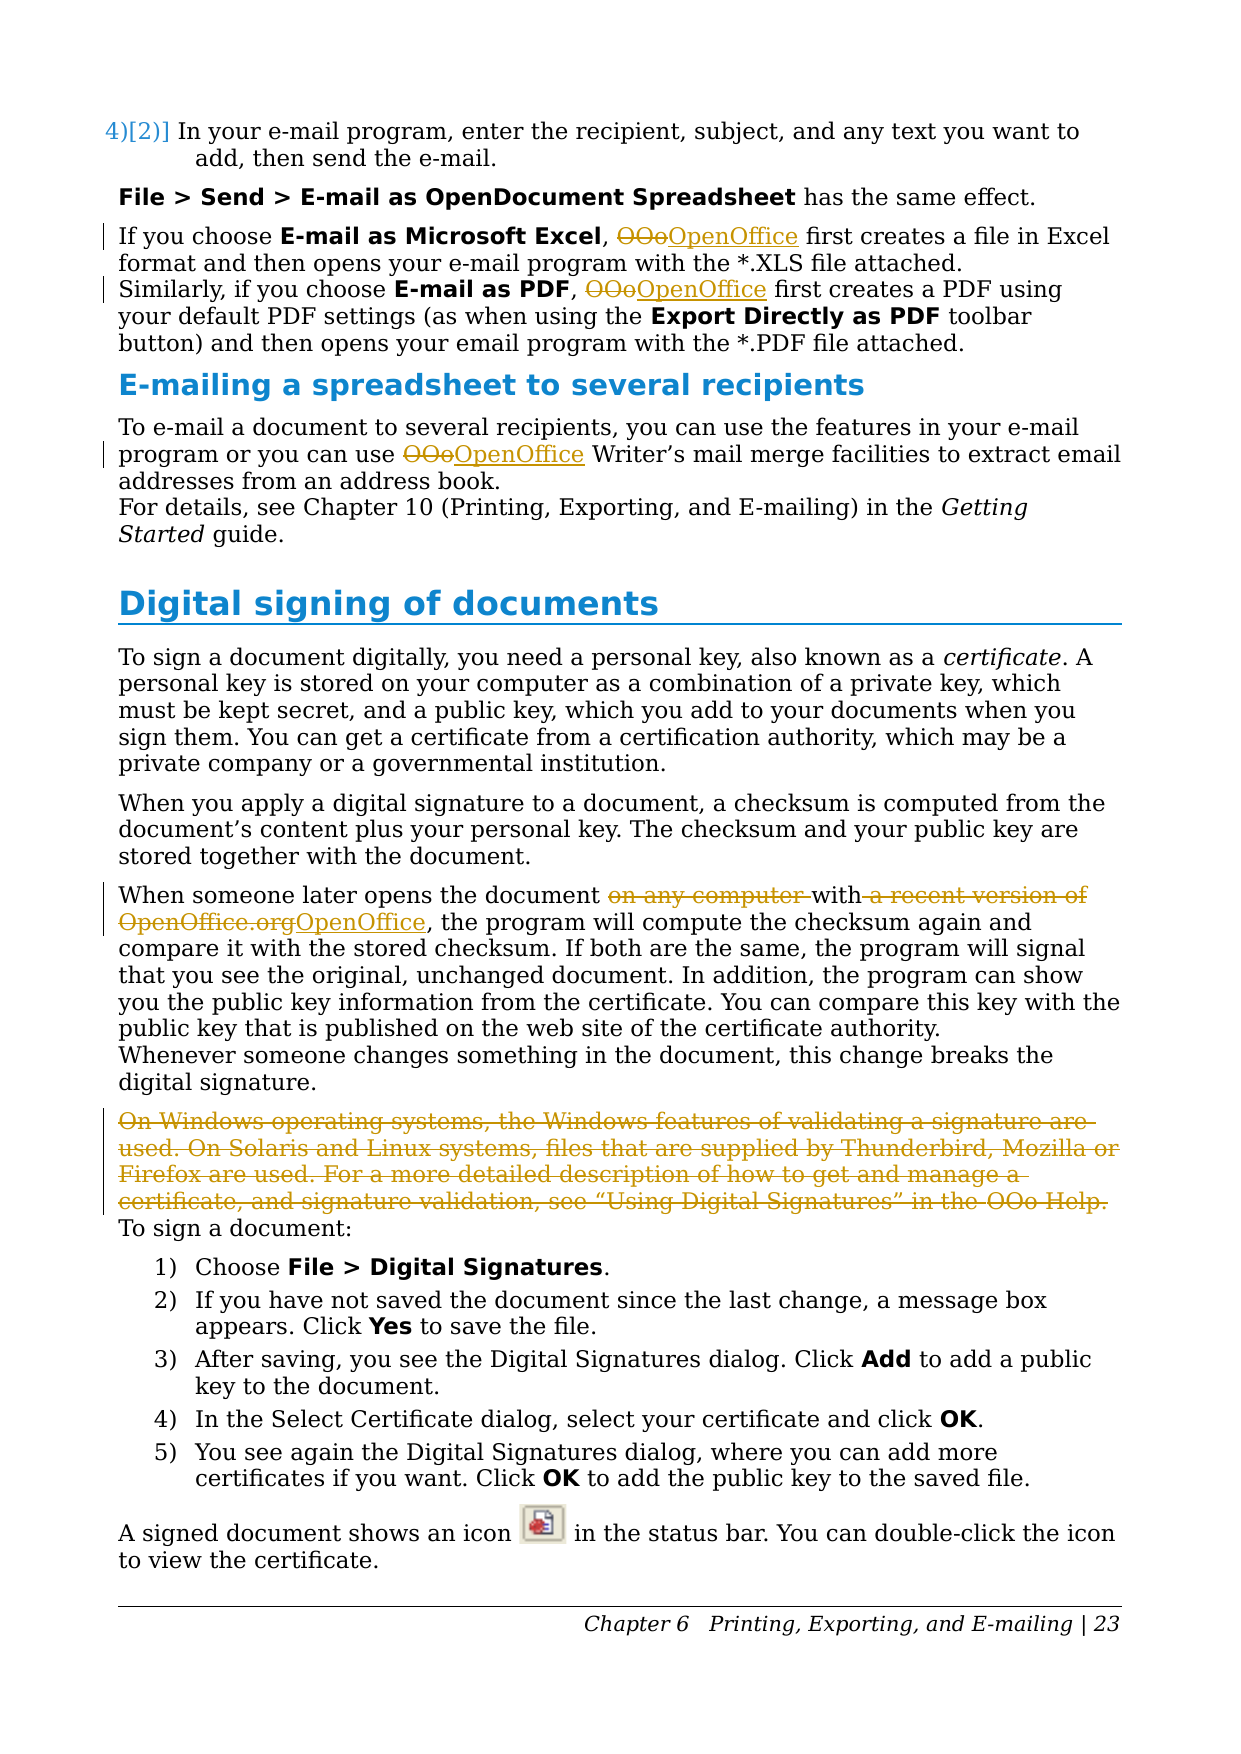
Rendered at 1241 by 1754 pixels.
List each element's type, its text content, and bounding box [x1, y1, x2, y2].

text When someone later opens the document with OpenOffice, the program will compute the checksum again and compare it with the stored checksum. If both are the same, the program will signal that you see the original, unchanged document. In addition, the program can show you the public key information from the certificate. You can compare this key with the public key that is published on the web site of the certificate authority. [118, 882, 1122, 1042]
subtitle Digital signing of documents [118, 584, 1122, 623]
list You see again the Digital Signatures dialog, where you can add more certificates if you want. Click OK to add the public key to the saved file. [177, 1439, 1122, 1492]
list In the Select Certificate dialog, select your certificate and click OK. [177, 1406, 1122, 1433]
text To sign a document: [118, 1215, 1122, 1241]
text To e-mail a document to several recipients, you can use the features in your e-mail program or you can use OpenOffice Writer’s mail merge facilities to extract email addresses from an address book. [118, 414, 1122, 494]
picture [519, 1504, 567, 1544]
text For details, see Chapter 10 (Printing, Exporting, and E-mailing) in the Getting Started guide. [118, 494, 1122, 548]
text Similarly, if you choose E-mail as PDF, OpenOffice first creates a PDF using your default PDF settings (as when using the Export Directly as PDF toolbar button) and then opens your email program with the *.PDF file attached. [118, 276, 1122, 356]
text A signed document shows an icon in the status bar. You can double-click the icon to view the certificate. [118, 1505, 1122, 1574]
list Choose File > Digital Signatures. [177, 1254, 1122, 1281]
text Whenever someone changes something in the document, this change breaks the digital signature. [118, 1042, 1122, 1096]
list If you have not saved the document since the last change, a message box appears. Click Yes to save the file. [177, 1287, 1122, 1340]
subtitle E-mailing a spreadsheet to several recipients [118, 368, 1122, 402]
text To sign a document digitally, you need a personal key, also known as a certificate. A personal key is stored on your computer as a combination of a private key, which must be kept secret, and a public key, which you add to your documents when you sign them. You can get a certificate from a certification authority, which may be a private company or a governmental institution. [118, 644, 1122, 777]
list In your e-mail program, enter the recipient, subject, and any text you want to add, then send the e-mail. [177, 118, 1122, 171]
text When you apply a digital signature to a document, a checksum is computed from the document’s content plus your personal key. The checksum and your public key are stored together with the document. [118, 790, 1122, 870]
list After saving, you see the Digital Signatures dialog. Click Add to add a public key to the document. [177, 1346, 1122, 1400]
text File > Send > E-mail as OpenDocument Spreadsheet has the same effect. [118, 184, 1122, 211]
text If you choose E-mail as Microsoft Excel, OpenOffice first creates a file in Excel format and then opens your e-mail program with the *.XLS file attached. [118, 223, 1122, 276]
